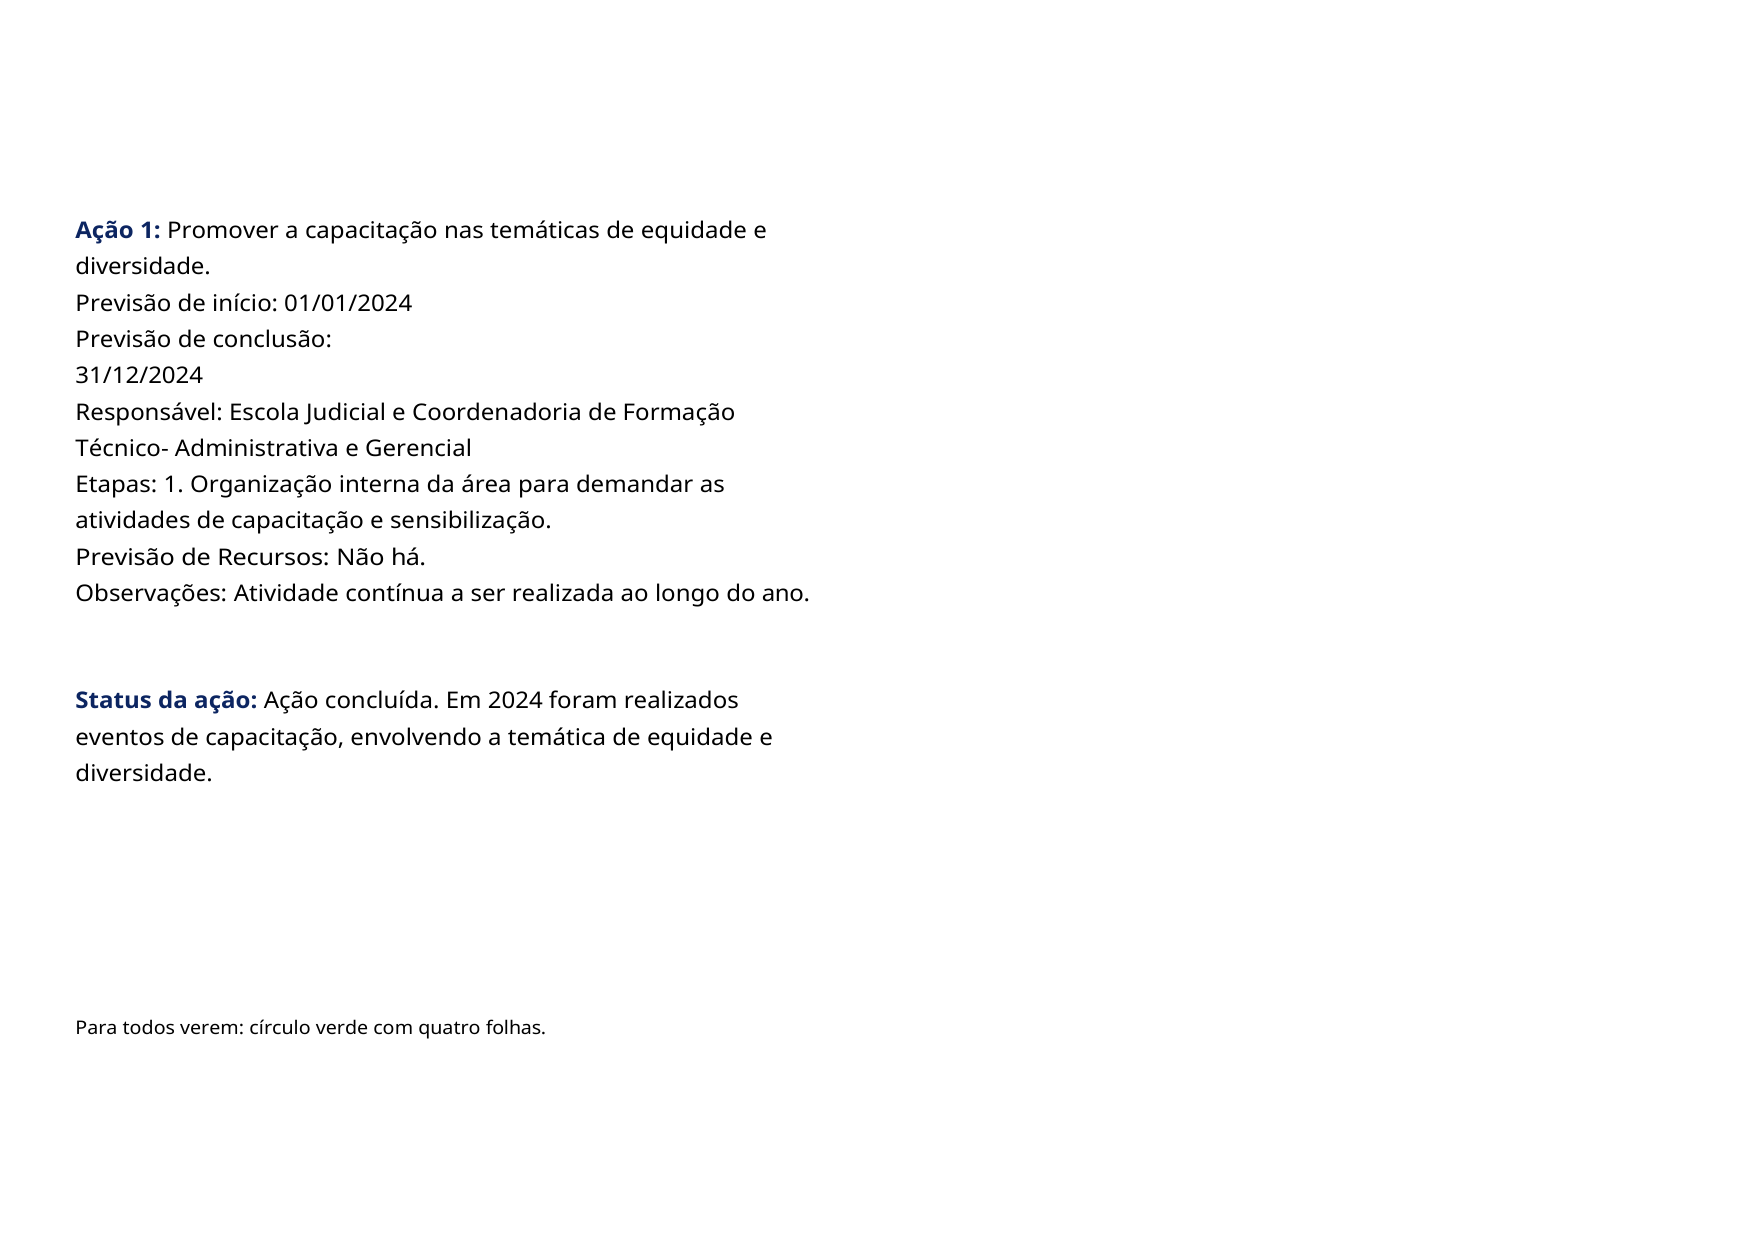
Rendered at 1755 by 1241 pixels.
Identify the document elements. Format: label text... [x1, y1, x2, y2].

text Ação 1: Promover a capacitação nas temáticas de equidade e diversidade. [75, 214, 824, 281]
text Para todos verem: círculo verde com quatro folhas. [75, 1014, 849, 1040]
text Previsão de Recursos: Não há. [75, 541, 849, 572]
text Etapas: 1. Organização interna da área para demandar as atividades de capacitação e sensibilização. [75, 468, 824, 536]
text Observações: Atividade contínua a ser realizada ao longo do ano. [75, 577, 849, 608]
text Status da ação: Ação concluída. Em 2024 foram realizados eventos de capacitação, envolvendo a temática de equidade e diversidade. [75, 684, 824, 788]
text Responsável: Escola Judicial e Coordenadoria de Formação Técnico- Administrativa e Gerencial [75, 395, 824, 463]
text Previsão de início: 01/01/2024 Previsão de conclusão: 31/12/2024 [75, 286, 452, 390]
